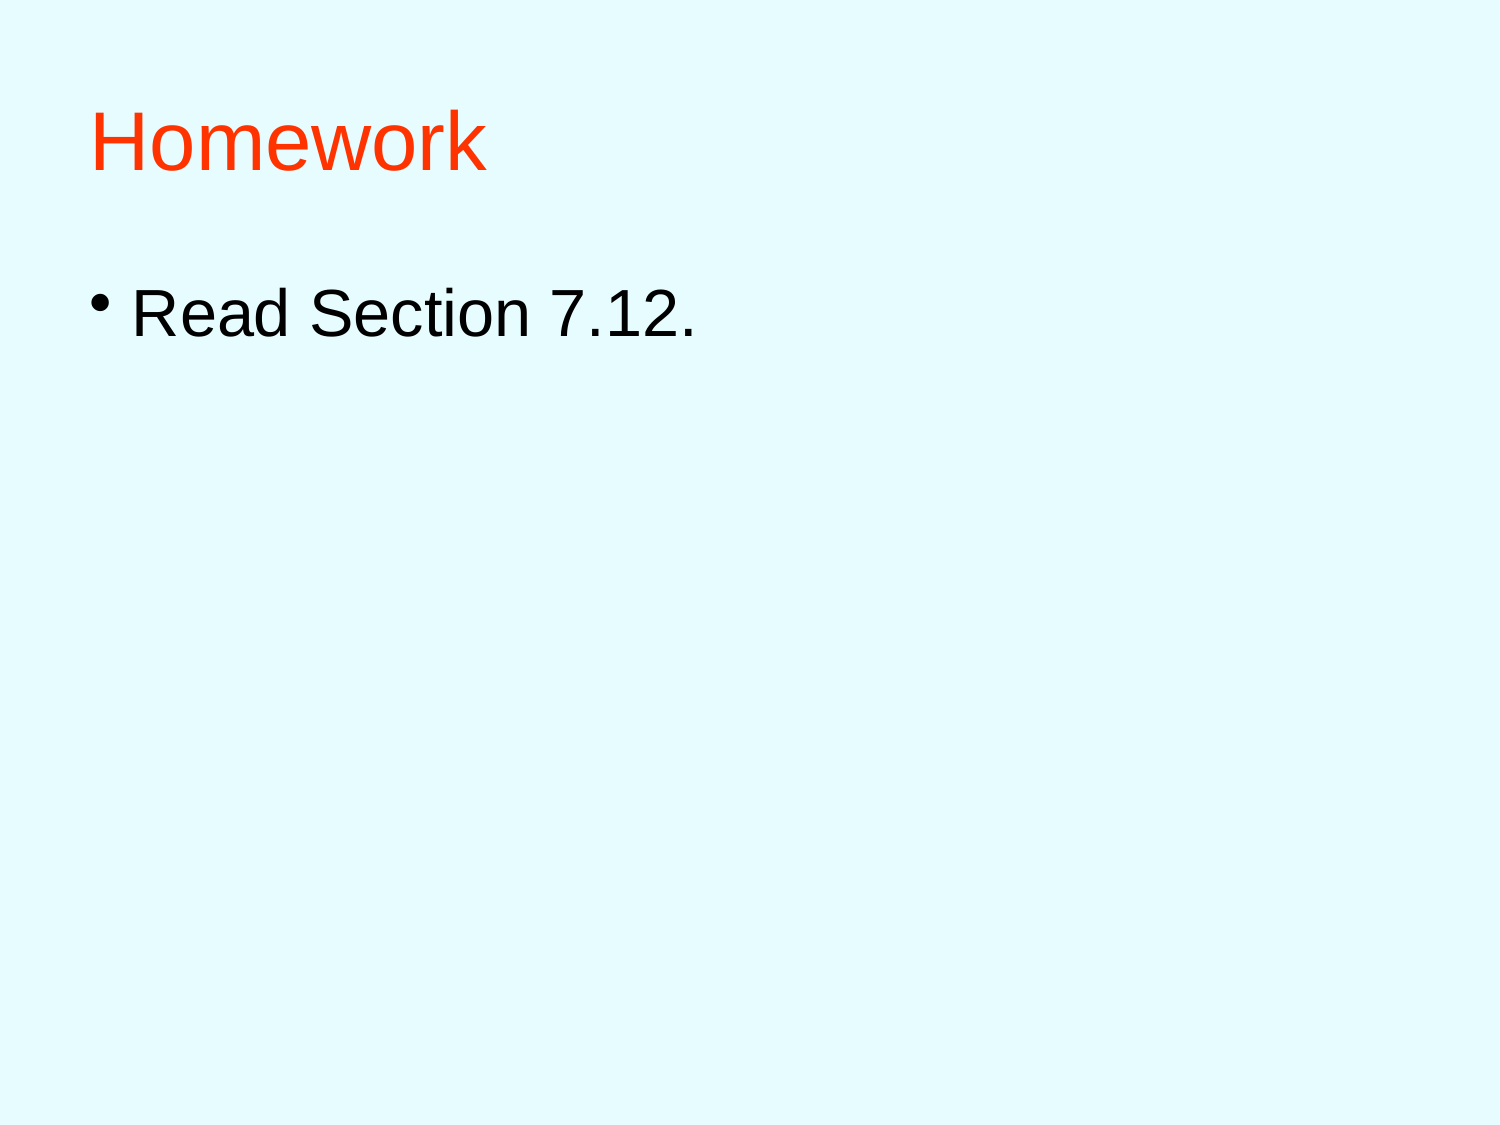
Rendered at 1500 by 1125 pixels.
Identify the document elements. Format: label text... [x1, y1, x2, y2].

list Read Section 7.12. [75, 262, 1423, 1003]
title Homework [75, 45, 1423, 231]
